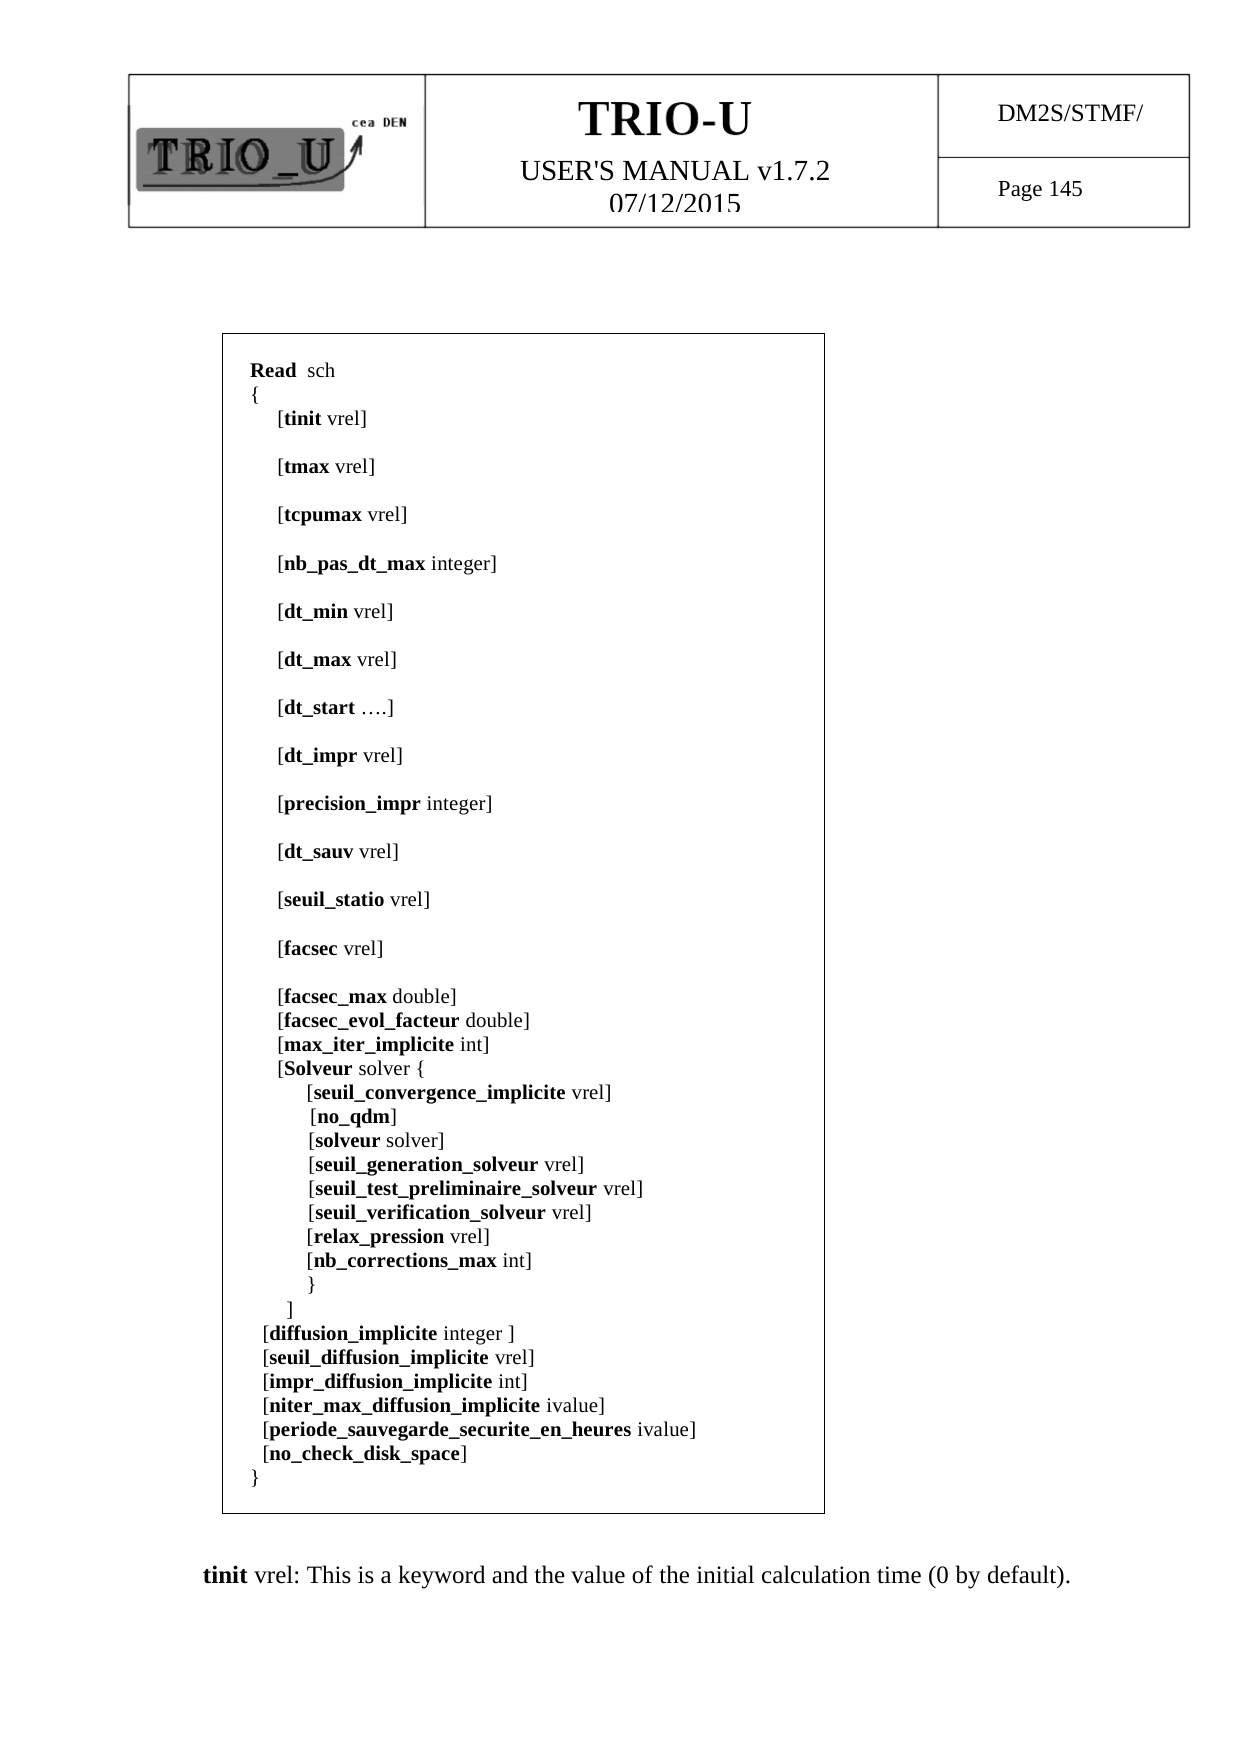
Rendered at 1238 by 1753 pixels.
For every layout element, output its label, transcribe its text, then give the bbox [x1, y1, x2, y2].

table_header Read sch { [tinit vrel] [tmax vrel] [tcpumax vrel] [nb_pas_dt_max integer] [dt_min vrel] [dt_max vrel] [dt_start ….] [dt_impr vrel] [precision_impr integer] [dt_sauv vrel] [seuil_statio vrel] [facsec vrel] [facsec_max double] [facsec_evol_facteur double] [max_iter_implicite int] [Solveur solver { [seuil_convergence_implicite vrel] [no_qdm] [solveur solver] [seuil_generation_solveur vrel] [seuil_test_preliminaire_solveur vrel] [seuil_verification_solveur vrel] [relax_pression vrel] [nb_corrections_max int] } ] [diffusion_implicite integer ] [seuil_diffusion_implicite vrel] [impr_diffusion_implicite int] [niter_max_diffusion_implicite ivalue] [periode_sauvegarde_securite_en_heures ivalue] [no_check_disk_space] } [223, 334, 824, 1513]
text tinit vrel: This is a keyword and the value of the initial calculation time (0 by default). [203, 1551, 1165, 1589]
